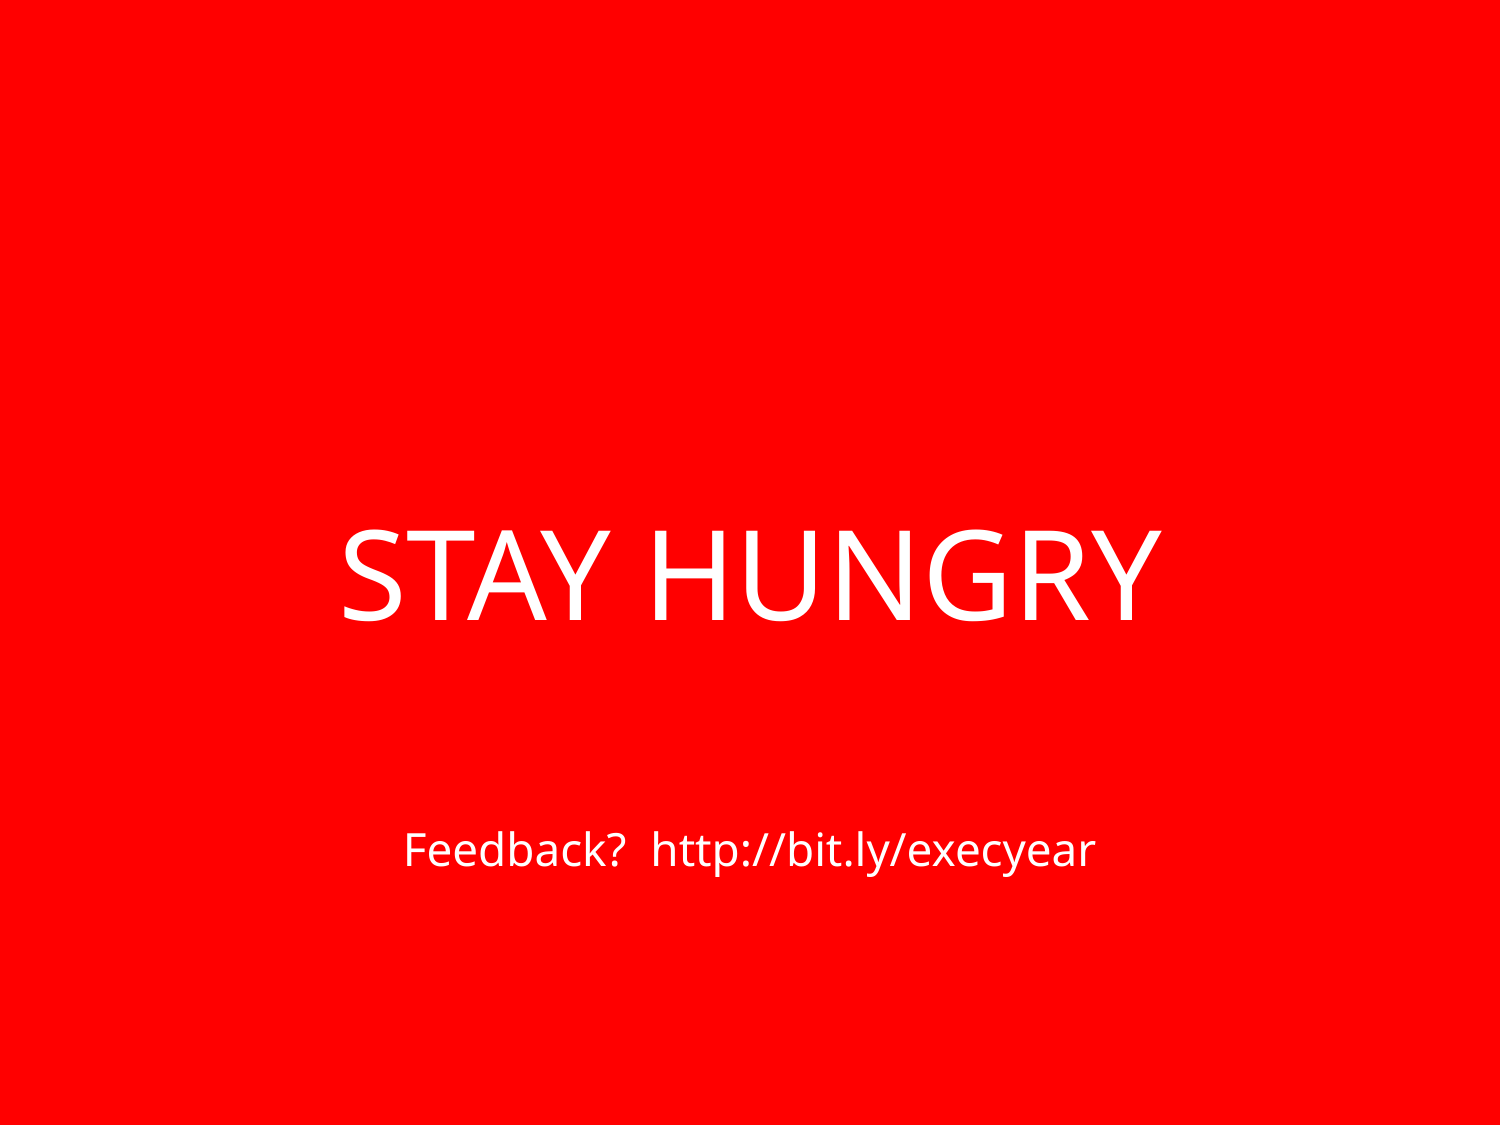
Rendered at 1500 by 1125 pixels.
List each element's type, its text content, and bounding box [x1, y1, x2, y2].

list STAY HUNGRY [0, 487, 1500, 781]
